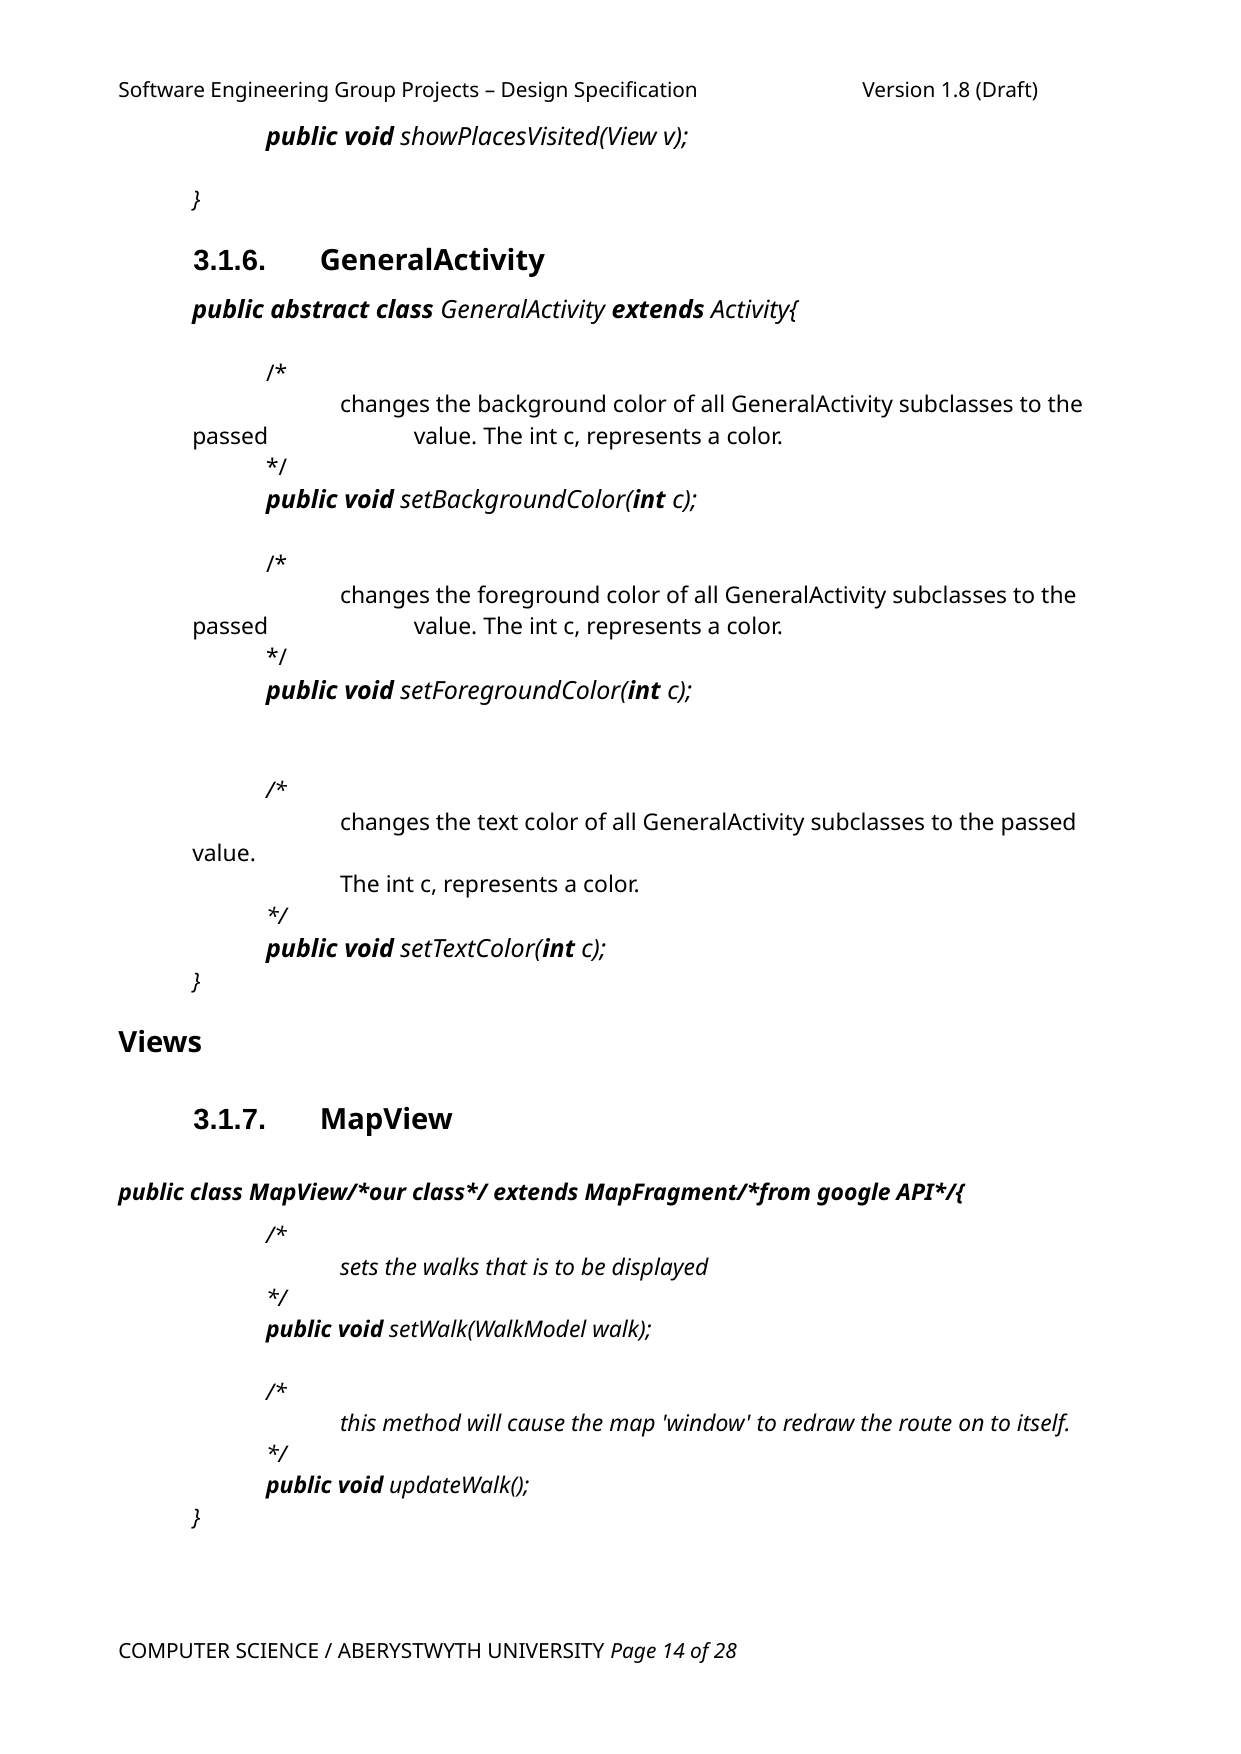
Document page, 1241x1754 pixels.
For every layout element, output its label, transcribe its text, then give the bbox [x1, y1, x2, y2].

text */ [192, 451, 1122, 482]
text public void setForegroundColor(int c); [192, 672, 1122, 707]
text changes the background color of all GeneralActivity subclasses to the passed value. The int c, represents a color. [192, 388, 1122, 451]
text */ [118, 1438, 1122, 1469]
text public void showPlacesVisited(View v); [192, 118, 1122, 152]
text } [118, 1501, 1122, 1532]
text public void setTextColor(int c); [192, 931, 1122, 965]
text /* [118, 1219, 1122, 1251]
text The int c, represents a color. [192, 868, 1122, 900]
text /* [118, 1376, 1122, 1407]
text */ [192, 900, 1122, 931]
text public void updateWalk(); [118, 1469, 1122, 1501]
text sets the walks that is to be displayed [118, 1251, 1122, 1282]
text public void setWalk(WalkModel walk); [118, 1313, 1122, 1344]
text public abstract class GeneralActivity extends Activity{ [192, 292, 1122, 326]
text */ [118, 1282, 1122, 1313]
subtitle MapView [193, 1098, 1122, 1138]
text changes the foreground color of all GeneralActivity subclasses to the passed value. The int c, represents a color. [192, 579, 1122, 641]
subtitle Views [118, 1021, 1122, 1061]
text } [192, 183, 1122, 215]
text public void setBackgroundColor(int c); [192, 482, 1122, 516]
subtitle public class MapView/*our class*/ extends MapFragment/*from google API*/{ [118, 1176, 1122, 1207]
text } [192, 965, 1122, 996]
text /* [192, 547, 1122, 579]
subtitle GeneralActivity [193, 240, 1122, 279]
text /* [192, 357, 1122, 388]
text /* [192, 772, 1122, 806]
text changes the text color of all GeneralActivity subclasses to the passed value. [192, 806, 1122, 868]
text this method will cause the map 'window' to redraw the route on to itself. [118, 1407, 1122, 1438]
text */ [192, 641, 1122, 672]
